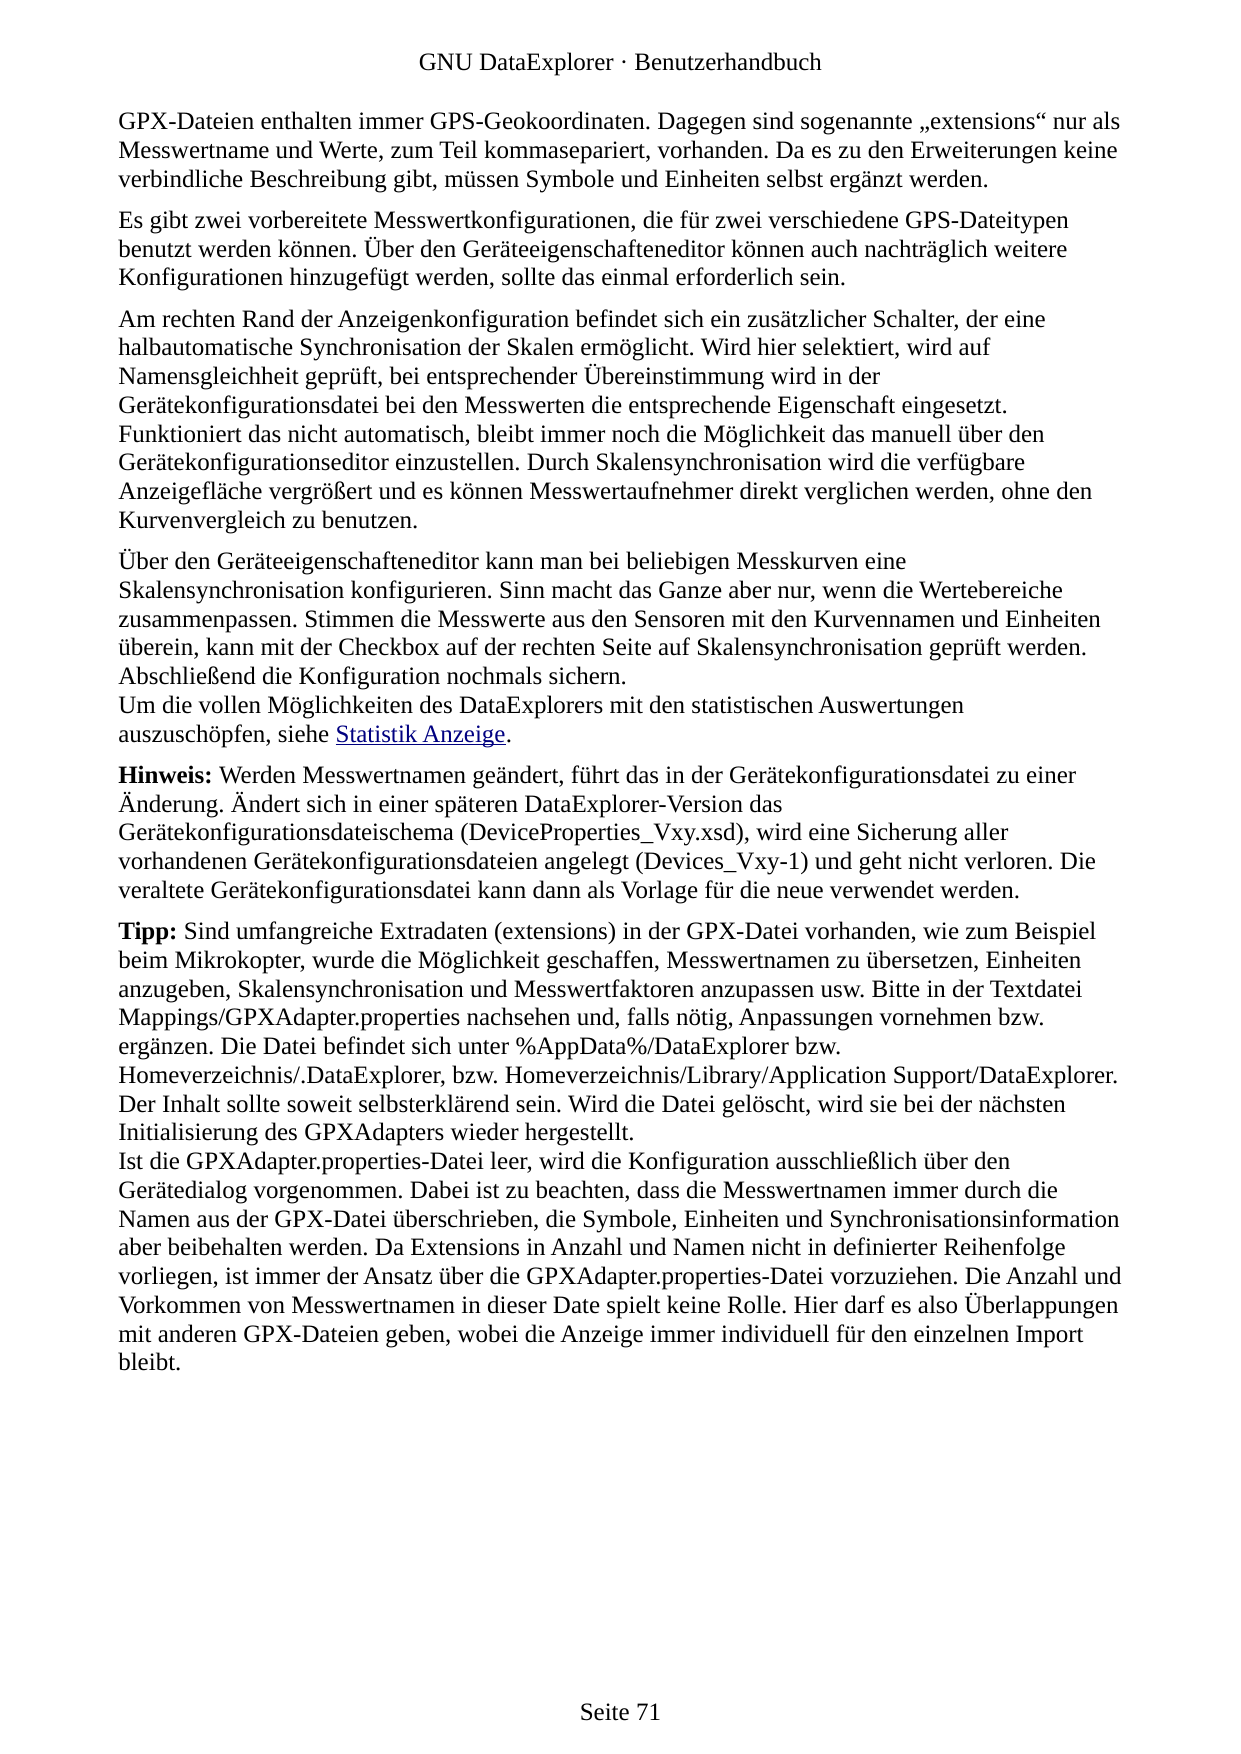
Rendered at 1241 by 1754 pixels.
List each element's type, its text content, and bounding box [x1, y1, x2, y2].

text Am rechten Rand der Anzeigenkonfiguration befindet sich ein zusätzlicher Schalter, der eine halbautomatische Synchronisation der Skalen ermöglicht. Wird hier selektiert, wird auf Namensgleichheit geprüft, bei entsprechender Übereinstimmung wird in der Gerätekonfigurationsdatei bei den Messwerten die entsprechende Eigenschaft eingesetzt. Funktioniert das nicht automatisch, bleibt immer noch die Möglichkeit das manuell über den Gerätekonfigurationseditor einzustellen. Durch Skalensynchronisation wird die verfügbare Anzeigefläche vergrößert und es können Messwertaufnehmer direkt verglichen werden, ohne den Kurvenvergleich zu benutzen. [118, 304, 1122, 534]
text Über den Geräteeigenschafteneditor kann man bei beliebigen Messkurven eine Skalensynchronisation konfigurieren. Sinn macht das Ganze aber nur, wenn die Wertebereiche zusammenpassen. Stimmen die Messwerte aus den Sensoren mit den Kurvennamen und Einheiten überein, kann mit der Checkbox auf der rechten Seite auf Skalensynchronisation geprüft werden. Abschließend die Konfiguration nochmals sichern. Um die vollen Möglichkeiten des DataExplorers mit den statistischen Auswertungen auszuschöpfen, siehe Statistik Anzeige. [118, 546, 1122, 747]
text Es gibt zwei vorbereitete Messwertkonfigurationen, die für zwei verschiedene GPS-Dateitypen benutzt werden können. Über den Geräteeigenschafteneditor können auch nachträglich weitere Konfigurationen hinzugefügt werden, sollte das einmal erforderlich sein. [118, 205, 1122, 291]
text Tipp: Sind umfangreiche Extradaten (extensions) in der GPX-Datei vorhanden, wie zum Beispiel beim Mikrokopter, wurde die Möglichkeit geschaffen, Messwertnamen zu übersetzen, Einheiten anzugeben, Skalensynchronisation und Messwertfaktoren anzupassen usw. Bitte in der Textdatei Mappings/GPXAdapter.properties nachsehen und, falls nötig, Anpassungen vornehmen bzw. ergänzen. Die Datei befindet sich unter %AppData%/DataExplorer bzw. Homeverzeichnis/.DataExplorer, bzw. Homeverzeichnis/Library/Application Support/DataExplorer. Der Inhalt sollte soweit selbsterklärend sein. Wird die Datei gelöscht, wird sie bei der nächsten Initialisierung des GPXAdapters wieder hergestellt. Ist die GPXAdapter.properties-Datei leer, wird die Konfiguration ausschließlich über den Gerätedialog vorgenommen. Dabei ist zu beachten, dass die Messwertnamen immer durch die Namen aus der GPX-Datei überschrieben, die Symbole, Einheiten und Synchronisationsinformation aber beibehalten werden. Da Extensions in Anzahl und Namen nicht in definierter Reihenfolge vorliegen, ist immer der Ansatz über die GPXAdapter.properties-Datei vorzuziehen. Die Anzahl und Vorkommen von Messwertnamen in dieser Date spielt keine Rolle. Hier darf es also Überlappungen mit anderen GPX-Dateien geben, wobei die Anzeige immer individuell für den einzelnen Import bleibt. [118, 916, 1122, 1376]
text GPX-Dateien enthalten immer GPS-Geokoordinaten. Dagegen sind sogenannte „extensions“ nur als Messwertname und Werte, zum Teil kommasepariert, vorhanden. Da es zu den Erweiterungen keine verbindliche Beschreibung gibt, müssen Symbole und Einheiten selbst ergänzt werden. [118, 106, 1122, 192]
text Hinweis: Werden Messwertnamen geändert, führt das in der Gerätekonfigurationsdatei zu einer Änderung. Ändert sich in einer späteren DataExplorer-Version das Gerätekonfigurationsdateischema (DeviceProperties_Vxy.xsd), wird eine Sicherung aller vorhandenen Gerätekonfigurationsdateien angelegt (Devices_Vxy-1) und geht nicht verloren. Die veraltete Gerätekonfigurationsdatei kann dann als Vorlage für die neue verwendet werden. [118, 760, 1122, 904]
